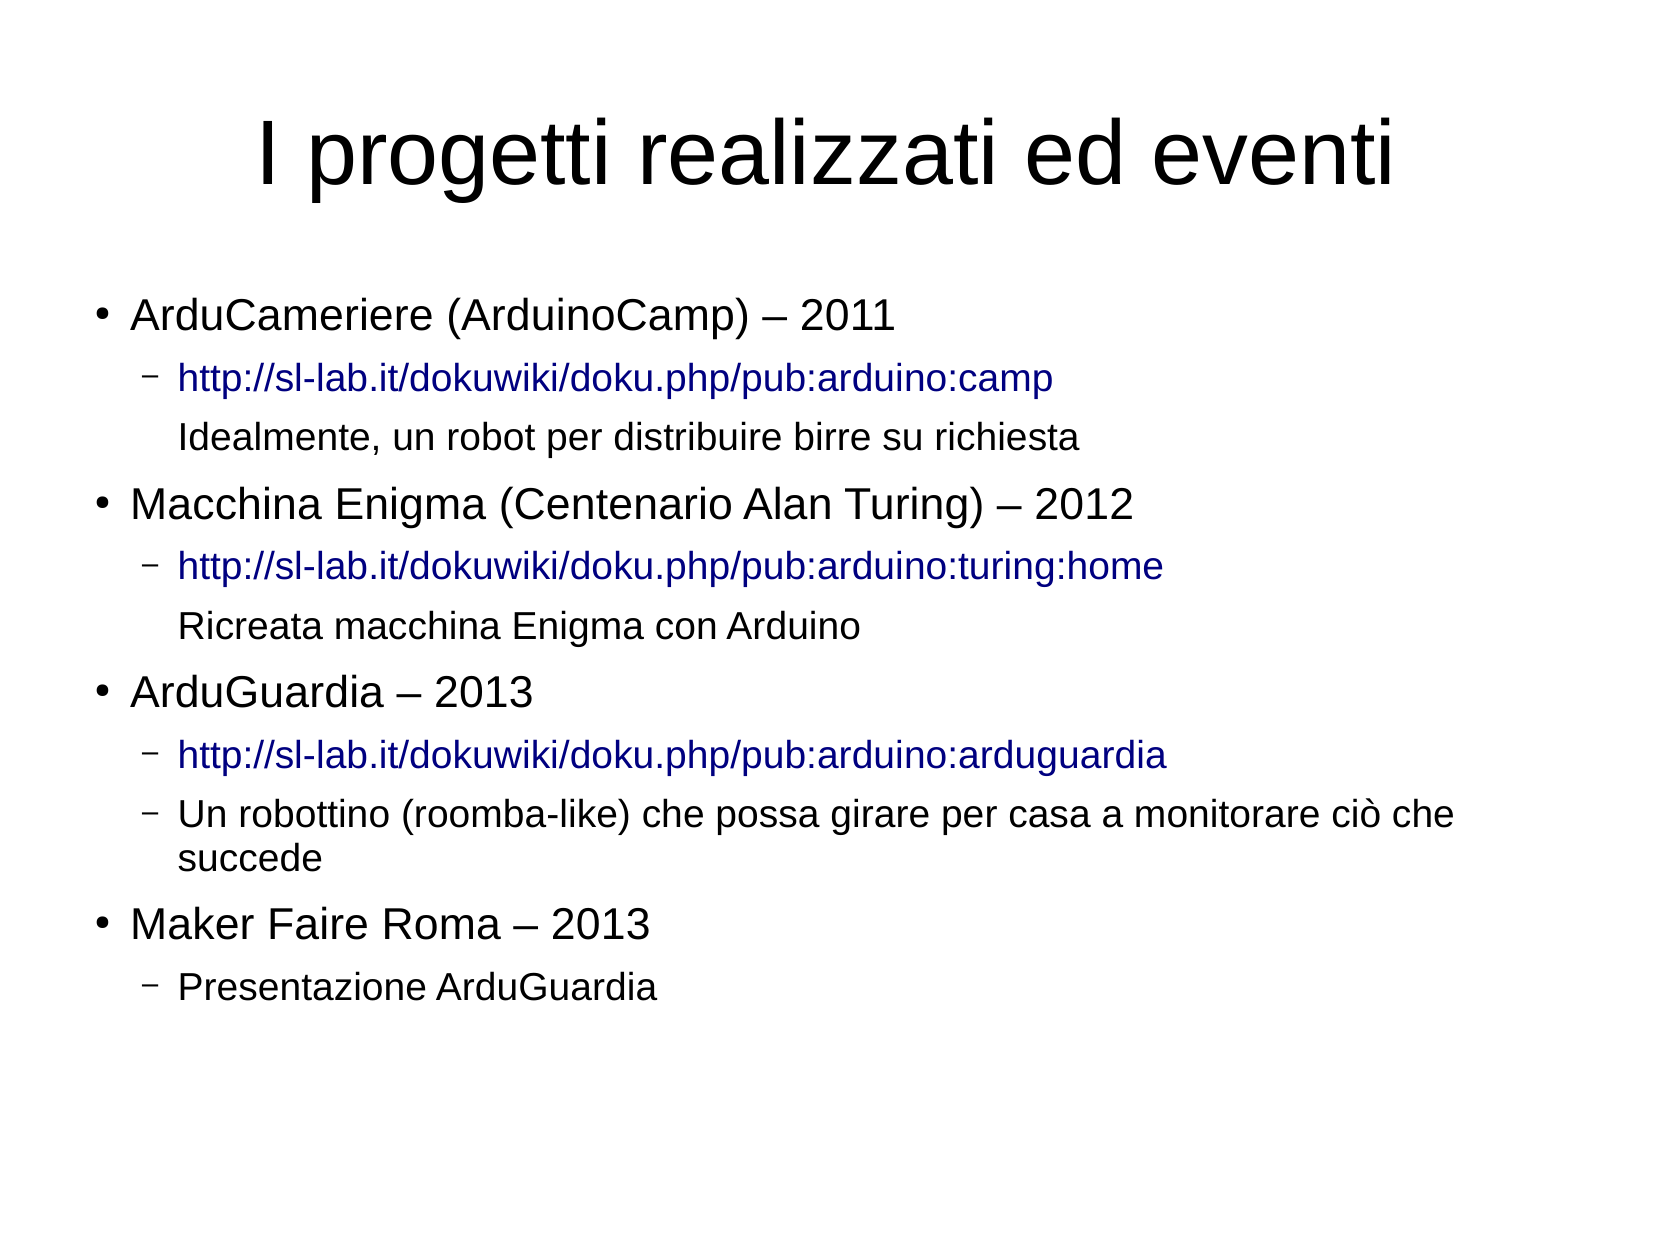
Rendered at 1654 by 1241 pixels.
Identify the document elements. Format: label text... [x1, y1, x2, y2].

title I progetti realizzati ed eventi [82, 49, 1571, 257]
list ArduCameriere (ArduinoCamp) – 2011 http://sl-lab.it/dokuwiki/doku.php/pub:arduino:camp Idealmente, un robot per distribuire birre su richiesta Macchina Enigma (Centenario Alan Turing) – 2012 http://sl-lab.it/dokuwiki/doku.php/pub:arduino:turing:home Ricreata macchina Enigma con Arduino ArduGuardia – 2013 http://sl-lab.it/dokuwiki/doku.php/pub:arduino:arduguardia Un robottino (roomba-like) che possa girare per casa a monitorare ciò che succede Maker Faire Roma – 2013 Presentazione ArduGuardia [82, 290, 1571, 1010]
